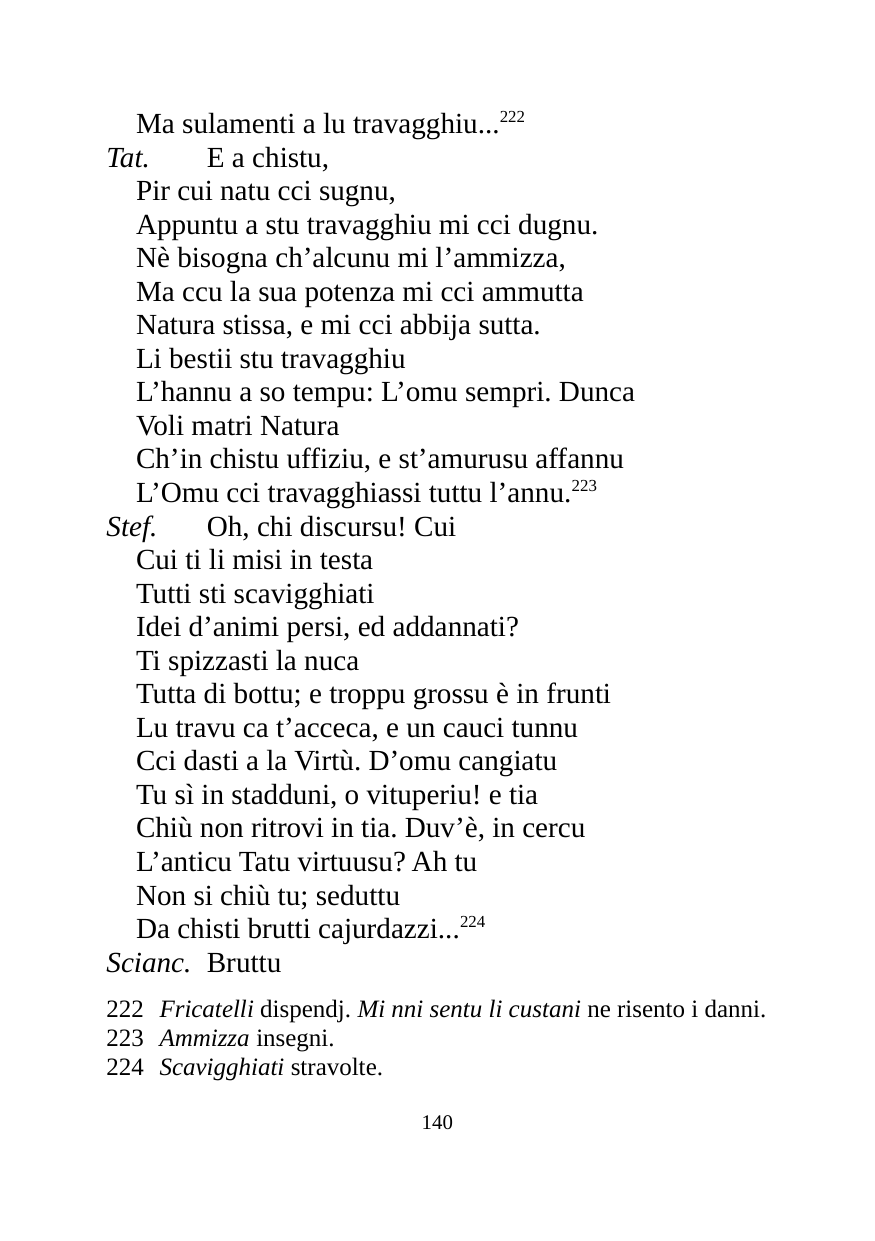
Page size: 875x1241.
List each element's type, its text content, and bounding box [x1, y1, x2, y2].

text Scavigghiati stravolte. [106, 1052, 768, 1080]
text Fricatelli dispendj. Mi nni sentu li custani ne risento i danni. [106, 994, 768, 1023]
text Scianc. Bruttu [106, 945, 768, 978]
text Tat. E a chistu, Pir cui natu cci sugnu, Appuntu a stu travagghiu mi cci dugnu. Nè bisogna ch’alcunu mi l’ammizza, Ma ccu la sua potenza mi cci ammutta Natura stissa, e mi cci abbija sutta. Li bestii stu travagghiu L’hannu a so tempu: L’omu sempri. Dunca Voli matri Natura Ch’in chistu uffiziu, e st’amurusu affannu L’Omu cci travagghiassi tuttu l’annu. [106, 140, 768, 509]
text Stef. Oh, chi discursu! Cui Cui ti li misi in testa Tutti sti scavigghiati Idei d’animi persi, ed addannati? Ti spizzasti la nuca Tutta di bottu; e troppu grossu è in frunti Lu travu ca t’acceca, e un cauci tunnu Cci dasti a la Virtù. D’omu cangiatu Tu sì in stadduni, o vituperiu! e tia Chiù non ritrovi in tia. Duv’è, in cercu L’anticu Tatu virtuusu? Ah tu Non si chiù tu; seduttu Da chisti brutti cajurdazzi... [106, 509, 768, 945]
text Ma sulamenti a lu travagghiu... [106, 106, 768, 140]
text Ammizza insegni. [106, 1023, 768, 1052]
